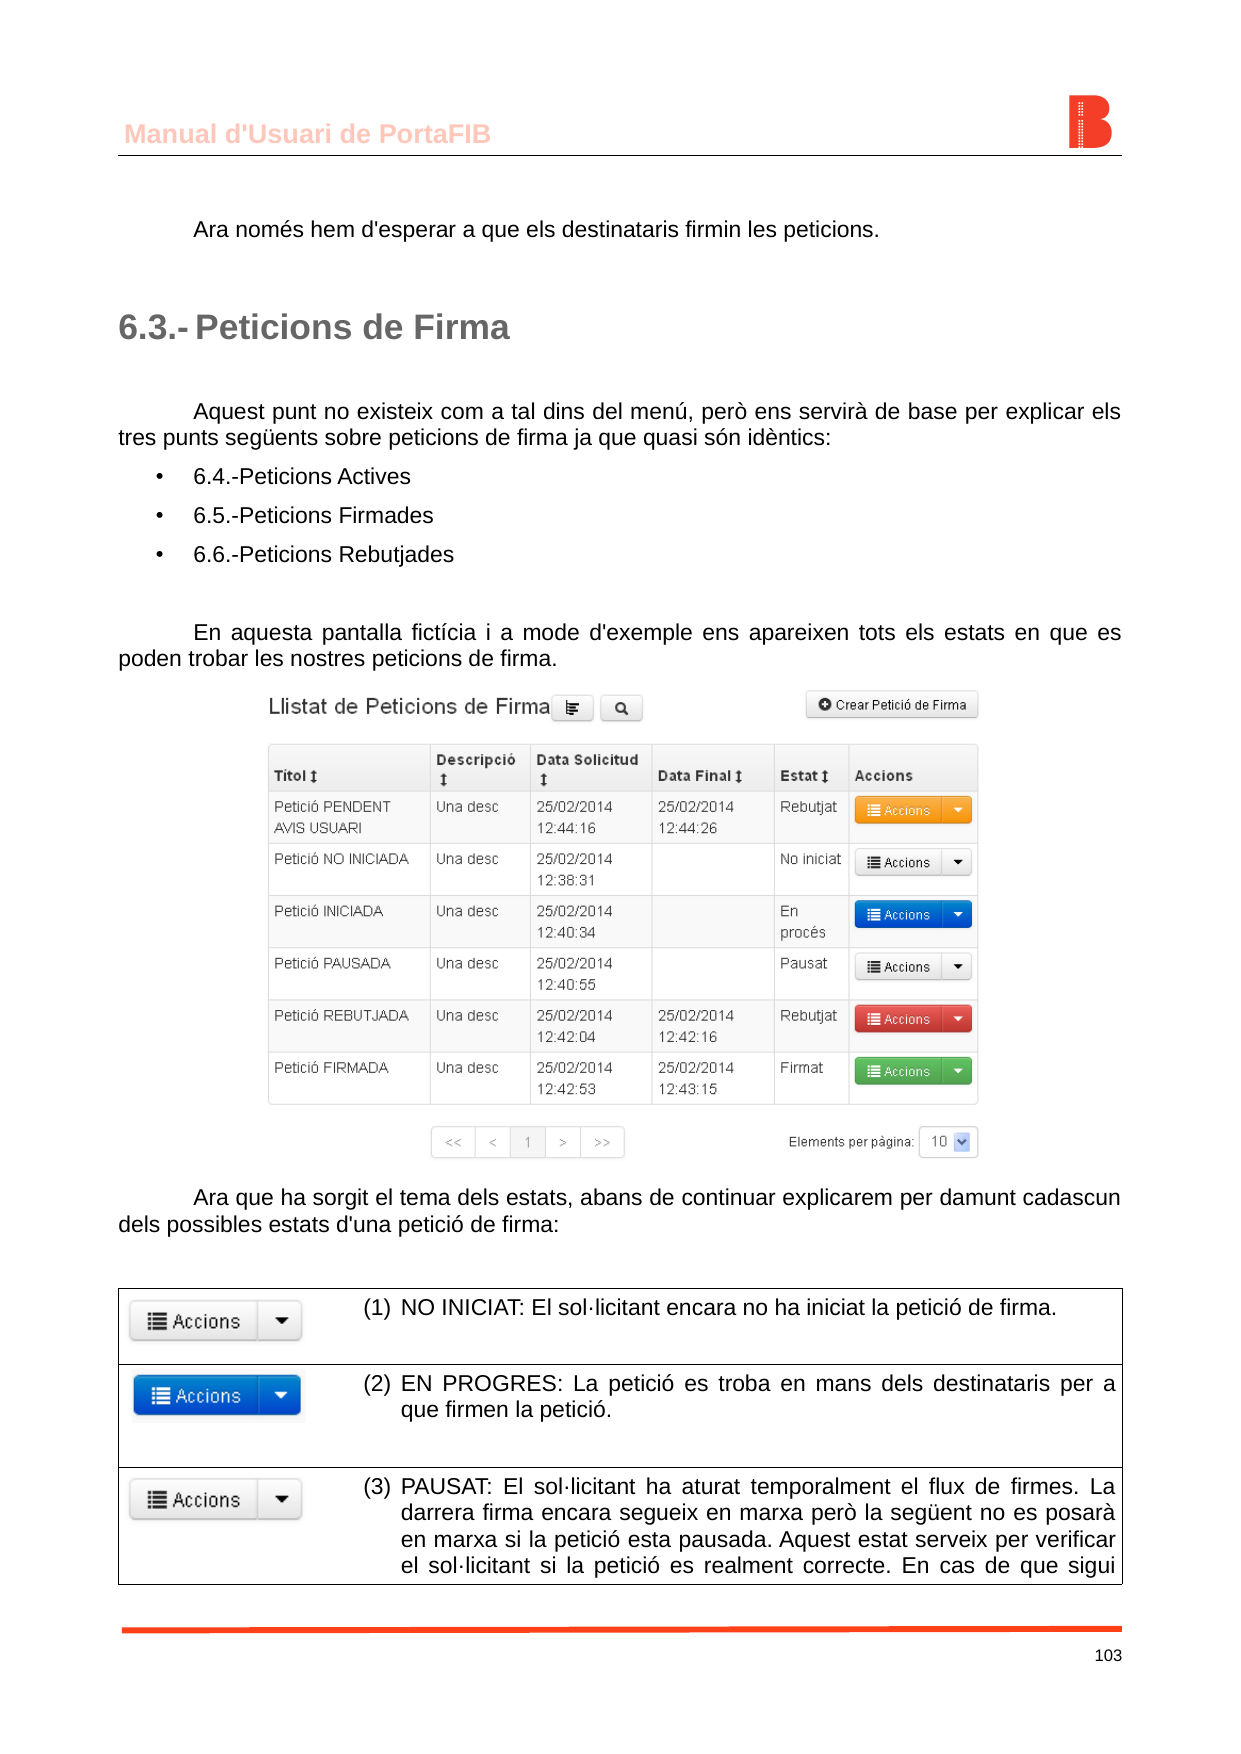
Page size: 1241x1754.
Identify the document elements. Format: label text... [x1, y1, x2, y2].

table_header [119, 1289, 320, 1364]
list 6.5.-Peticions Firmades [156, 502, 1122, 528]
text Ara que ha sorgit el tema dels estats, abans de continuar explicarem per damunt cadascun dels possibles estats d'una petició de firma: [118, 1184, 1122, 1237]
subtitle Peticions de Firma [118, 306, 1122, 347]
table_cell [119, 1468, 320, 1584]
picture [252, 683, 988, 1172]
list 6.4.-Peticions Actives [156, 463, 1122, 489]
text Ara només hem d'esperar a que els destinataris firmin les peticions. [118, 216, 1122, 242]
picture [1063, 94, 1117, 150]
table_cell EN PROGRES: La petició es troba en mans dels destinataris per a que firmen la petició. [320, 1365, 1122, 1467]
text En aquesta pantalla fictícia i a mode d'exemple ens apareixen tots els estats en que es poden trobar les nostres peticions de firma. [118, 619, 1122, 671]
list 6.6.-Peticions Rebutjades [156, 541, 1122, 567]
table_header NO INICIAT: El sol·licitant encara no ha iniciat la petició de firma. [320, 1289, 1122, 1364]
table_cell PAUSAT: El sol·licitant ha aturat temporalment el flux de firmes. La darrera firma encara segueix en marxa però la següent no es posarà en marxa si la petició esta pausada. Aquest estat serveix per verificar el sol·licitant si la petició es realment correcte. En cas de que sigui [320, 1468, 1122, 1584]
table_cell [119, 1423, 320, 1467]
picture [123, 1294, 309, 1346]
picture [131, 1369, 307, 1423]
table_cell [119, 1365, 320, 1422]
text Aquest punt no existeix com a tal dins del menú, però ens servirà de base per explicar els tres punts següents sobre peticions de firma ja que quasi són idèntics: [118, 398, 1122, 451]
picture [123, 1472, 309, 1525]
